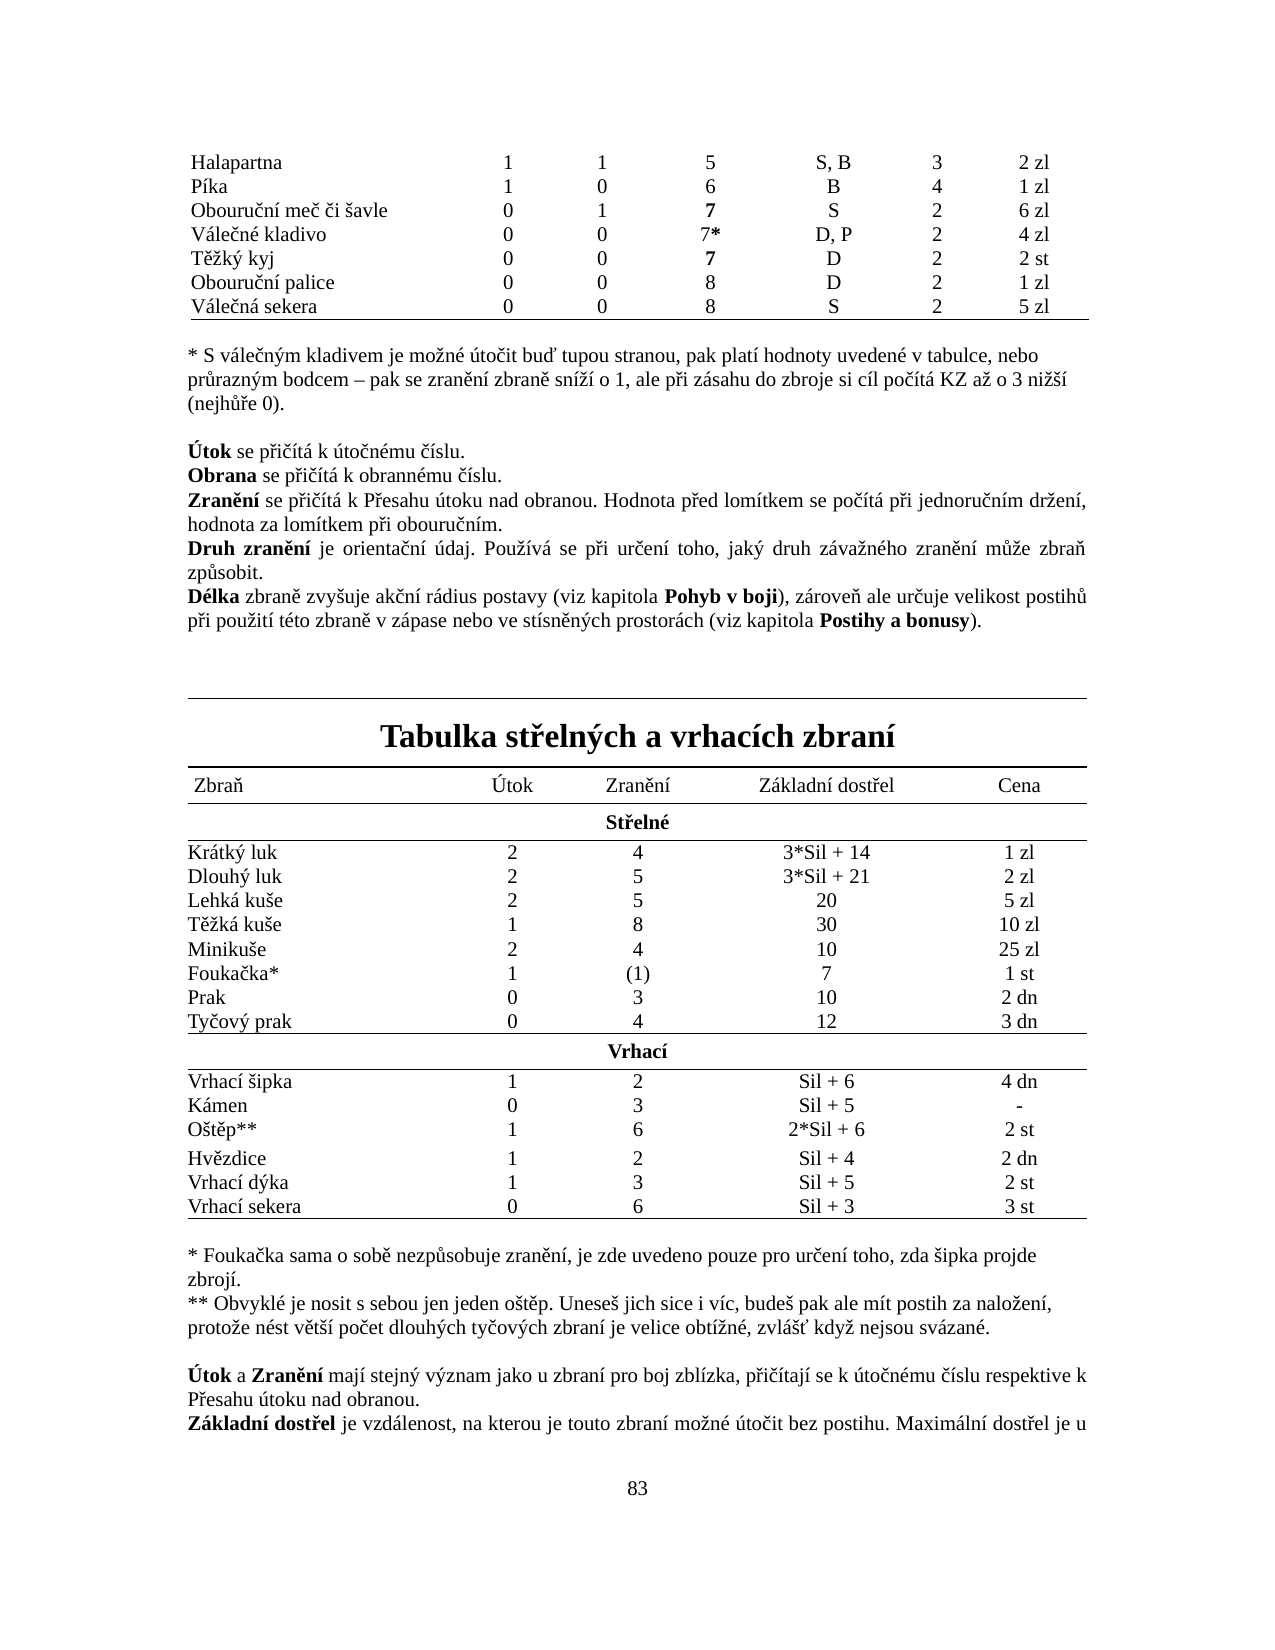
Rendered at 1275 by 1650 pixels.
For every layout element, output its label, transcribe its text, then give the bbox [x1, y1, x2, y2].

table_cell 7 [648, 198, 773, 222]
table_cell Lehká kuše [188, 888, 450, 912]
table_cell 10 [701, 985, 951, 1009]
table_cell 2 [450, 888, 574, 912]
table_cell 2 [450, 936, 574, 961]
table_cell 1 [450, 1117, 574, 1146]
table_cell Sil + 5 [701, 1093, 951, 1117]
table_cell Těžká kuše [188, 913, 450, 936]
table_cell Střelné [188, 804, 1087, 840]
table_cell 2 [895, 198, 979, 222]
table_cell 6 [648, 174, 773, 198]
table_cell 1 [460, 174, 556, 198]
table_cell Válečná sekera [191, 294, 460, 318]
table_cell 1 [450, 913, 574, 936]
table_cell 0 [556, 246, 648, 270]
table_cell Zbraň [188, 768, 450, 803]
table_cell Foukačka* [188, 961, 450, 984]
text * Foukačka sama o sobě nezpůsobuje zranění, je zde uvedeno pouze pro určení toho, zda šipka projde zbrojí. [187, 1242, 1087, 1291]
table_cell Obouruční meč či šavle [191, 198, 460, 222]
table_cell 1 [460, 150, 556, 174]
table_cell 0 [460, 198, 556, 222]
table_cell Obouruční palice [191, 270, 460, 294]
table_cell 1 [556, 198, 648, 222]
table_cell 1 st [951, 961, 1087, 984]
table_cell 1 zl [979, 270, 1088, 294]
table_cell 3*Sil + 14 [701, 841, 951, 864]
table_cell 5 [648, 150, 773, 174]
table_cell 6 zl [979, 198, 1088, 222]
table_cell 0 [450, 1009, 574, 1033]
table_cell D [773, 270, 894, 294]
table_cell Tyčový prak [188, 1009, 450, 1033]
table_cell 3 [574, 1093, 701, 1117]
table_cell 3 st [951, 1194, 1087, 1218]
table_cell Píka [191, 174, 460, 198]
table_cell 1 [556, 150, 648, 174]
table_cell 5 [574, 888, 701, 912]
table_cell 2*Sil + 6 [701, 1117, 951, 1146]
table_cell Vrhací dýka [188, 1170, 450, 1194]
table_cell 0 [450, 985, 574, 1009]
table_cell 2 [574, 1146, 701, 1170]
table_cell Útok [450, 768, 574, 803]
table_cell Cena [951, 768, 1087, 803]
table_cell 5 zl [951, 888, 1087, 912]
table_cell Těžký kyj [191, 246, 460, 270]
table_cell 2 [895, 270, 979, 294]
table_cell Prak [188, 985, 450, 1009]
table_cell Kámen [188, 1093, 450, 1117]
table_cell Halapartna [191, 150, 460, 174]
table_cell 6 [574, 1117, 701, 1146]
table_cell 1 [450, 1146, 574, 1170]
table_cell Dlouhý luk [188, 864, 450, 888]
table_cell 3 [574, 985, 701, 1009]
table_cell 0 [460, 270, 556, 294]
table_cell Oštěp** [188, 1117, 450, 1146]
table_cell Minikuše [188, 936, 450, 961]
table_cell Základní dostřel [701, 768, 951, 803]
table_cell Vrhací šipka [188, 1070, 450, 1093]
table_cell Sil + 4 [701, 1146, 951, 1170]
table_cell 7 [648, 246, 773, 270]
table_cell 3 [574, 1170, 701, 1194]
table_cell 2 st [951, 1170, 1087, 1194]
table_cell 1 [450, 1170, 574, 1194]
table_cell 20 [701, 888, 951, 912]
table_cell 5 [574, 864, 701, 888]
text Útok a Zranění mají stejný význam jako u zbraní pro boj zblízka, přičítají se k útočnému číslu respektive k Přesahu útoku nad obranou. Základní dostřel je vzdálenost, na kterou je touto zbraní možné útočit bez postihu. Maximální dostřel je u [187, 1363, 1087, 1435]
table_cell 8 [648, 294, 773, 318]
table_cell 2 [574, 1070, 701, 1093]
table_cell 0 [460, 222, 556, 246]
table_cell 0 [460, 246, 556, 270]
table_cell 2 dn [951, 1146, 1087, 1170]
table_cell S [773, 198, 894, 222]
table_cell 2 zl [979, 150, 1088, 174]
table_cell 4 [895, 174, 979, 198]
table_cell 7 [701, 961, 951, 984]
table_cell 1 zl [951, 841, 1087, 864]
table_cell 2 [895, 222, 979, 246]
table_cell 4 [574, 841, 701, 864]
table_cell S [773, 294, 894, 318]
table_cell Vrhací [188, 1034, 1087, 1069]
table_cell 3 dn [951, 1009, 1087, 1033]
table_cell 2 [895, 294, 979, 318]
table_cell 7* [648, 222, 773, 246]
table_cell 5 zl [979, 294, 1088, 318]
table_cell (1) [574, 961, 701, 984]
table_cell 4 dn [951, 1070, 1087, 1093]
table_cell 8 [574, 913, 701, 936]
table_cell Sil + 6 [701, 1070, 951, 1093]
table_cell 10 zl [951, 913, 1087, 936]
table_cell 2 [450, 864, 574, 888]
table_cell 0 [556, 270, 648, 294]
table_cell 2 [450, 841, 574, 864]
table_cell 2 zl [951, 864, 1087, 888]
table_cell D, P [773, 222, 894, 246]
table_cell Sil + 5 [701, 1170, 951, 1194]
text Útok se přičítá k útočnému číslu. Obrana se přičítá k obrannému číslu. Zranění se přičítá k Přesahu útoku nad obranou. Hodnota před lomítkem se počítá při jednoručním držení, hodnota za lomítkem při obouručním. Druh zranění je orientační údaj. Používá se při určení toho, jaký druh závažného zranění může zbraň způsobit. Délka zbraně zvyšuje akční rádius postavy (viz kapitola Pohyb v boji), zároveň ale určuje velikost postihů při použití této zbraně v zápase nebo ve stísněných prostorách (viz kapitola Postihy a bonusy). [187, 439, 1087, 632]
table_cell S, B [773, 150, 894, 174]
table_cell D [773, 246, 894, 270]
table_cell Krátký luk [188, 841, 450, 864]
table_cell 8 [648, 270, 773, 294]
table_cell 1 [450, 1070, 574, 1093]
table_cell Vrhací sekera [188, 1194, 450, 1218]
text * S válečným kladivem je možné útočit buď tupou stranou, pak platí hodnoty uvedené v tabulce, nebo průrazným bodcem – pak se zranění zbraně sníží o 1, ale při zásahu do zbroje si cíl počítá KZ až o 3 nižší (nejhůře 0). [187, 343, 1087, 415]
table_cell 2 st [979, 246, 1088, 270]
table_cell 0 [450, 1093, 574, 1117]
table_cell Hvězdice [188, 1146, 450, 1170]
table_cell 30 [701, 913, 951, 936]
table_cell 0 [556, 174, 648, 198]
table_cell 0 [450, 1194, 574, 1218]
table_cell Sil + 3 [701, 1194, 951, 1218]
table_cell 12 [701, 1009, 951, 1033]
table_cell 25 zl [951, 936, 1087, 961]
table_cell 0 [556, 222, 648, 246]
table_cell 0 [556, 294, 648, 318]
table_cell 3 [895, 150, 979, 174]
table_cell 1 zl [979, 174, 1088, 198]
table_cell 4 zl [979, 222, 1088, 246]
table_cell B [773, 174, 894, 198]
table_cell 1 [450, 961, 574, 984]
table_cell 4 [574, 1009, 701, 1033]
table_cell 2 st [951, 1117, 1087, 1146]
table_header Tabulka střelných a vrhacích zbraní [188, 699, 1087, 766]
table_cell 2 dn [951, 985, 1087, 1009]
table_cell Válečné kladivo [191, 222, 460, 246]
table_cell 2 [895, 246, 979, 270]
table_cell 3*Sil + 21 [701, 864, 951, 888]
table_cell 4 [574, 936, 701, 961]
table_cell - [951, 1093, 1087, 1117]
table_cell 0 [460, 294, 556, 318]
table_cell Zranění [574, 768, 701, 803]
table_cell 10 [701, 936, 951, 961]
table_cell 6 [574, 1194, 701, 1218]
text ** Obvyklé je nosit s sebou jen jeden oštěp. Uneseš jich sice i víc, budeš pak ale mít postih za naložení, protože nést větší počet dlouhých tyčových zbraní je velice obtížné, zvlášť když nejsou svázané. [187, 1291, 1087, 1339]
